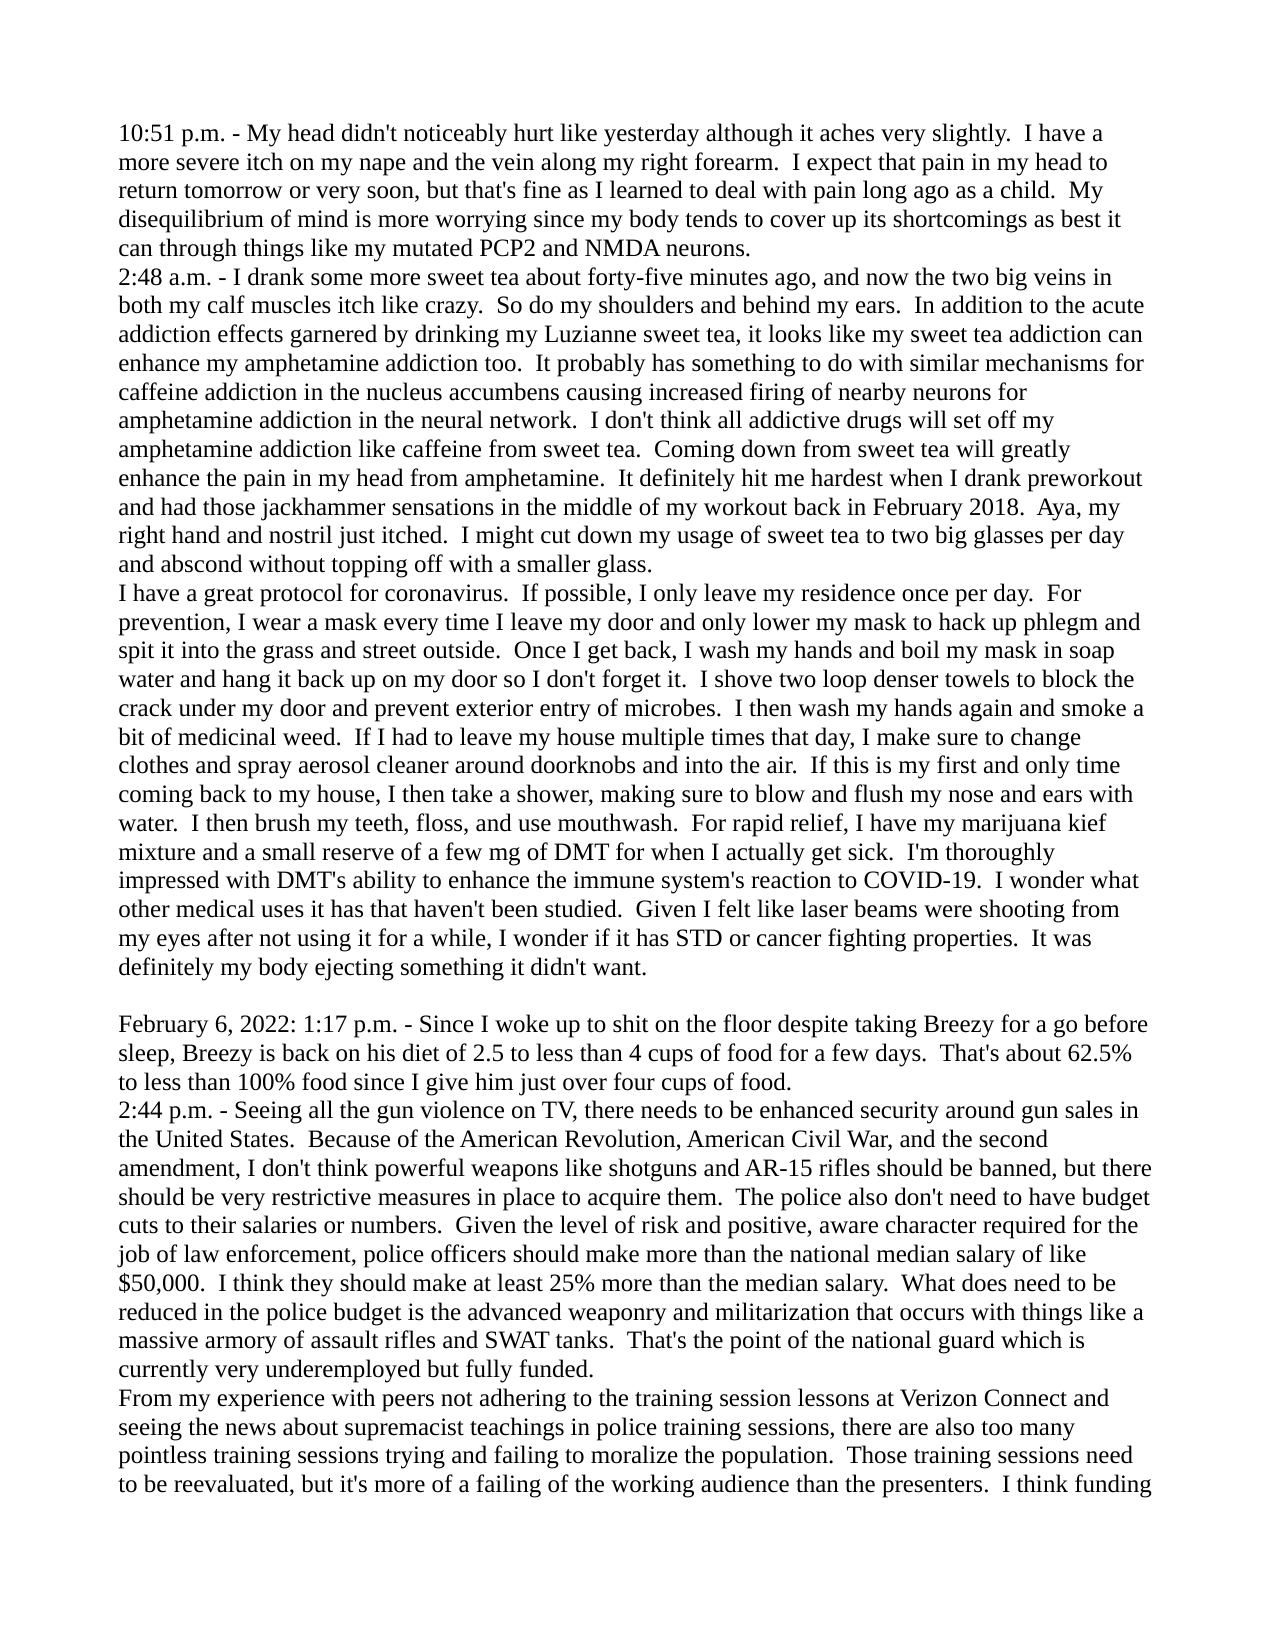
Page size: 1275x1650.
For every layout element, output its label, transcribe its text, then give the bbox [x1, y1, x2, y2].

text I have a great protocol for coronavirus. If possible, I only leave my residence once per day. For prevention, I wear a mask every time I leave my door and only lower my mask to hack up phlegm and spit it into the grass and street outside. Once I get back, I wash my hands and boil my mask in soap water and hang it back up on my door so I don't forget it. I shove two loop denser towels to block the crack under my door and prevent exterior entry of microbes. I then wash my hands again and smoke a bit of medicinal weed. If I had to leave my house multiple times that day, I make sure to change clothes and spray aerosol cleaner around doorknobs and into the air. If this is my first and only time coming back to my house, I then take a shower, making sure to blow and flush my nose and ears with water. I then brush my teeth, floss, and use mouthwash. For rapid relief, I have my marijuana kief mixture and a small reserve of a few mg of DMT for when I actually get sick. I'm thoroughly impressed with DMT's ability to enhance the immune system's reaction to COVID-19. I wonder what other medical uses it has that haven't been studied. Given I felt like laser beams were shooting from my eyes after not using it for a while, I wonder if it has STD or cancer fighting properties. It was definitely my body ejecting something it didn't want. [118, 578, 1157, 981]
text From my experience with peers not adhering to the training session lessons at Verizon Connect and seeing the news about supremacist teachings in police training sessions, there are also too many pointless training sessions trying and failing to moralize the population. Those training sessions need to be reevaluated, but it's more of a failing of the working audience than the presenters. I think funding [118, 1383, 1157, 1498]
text 2:44 p.m. - Seeing all the gun violence on TV, there needs to be enhanced security around gun sales in the United States. Because of the American Revolution, American Civil War, and the second amendment, I don't think powerful weapons like shotguns and AR-15 rifles should be banned, but there should be very restrictive measures in place to acquire them. The police also don't need to have budget cuts to their salaries or numbers. Given the level of risk and positive, aware character required for the job of law enforcement, police officers should make more than the national median salary of like $50,000. I think they should make at least 25% more than the median salary. What does need to be reduced in the police budget is the advanced weaponry and militarization that occurs with things like a massive armory of assault rifles and SWAT tanks. That's the point of the national guard which is currently very underemployed but fully funded. [118, 1096, 1157, 1383]
text 10:51 p.m. - My head didn't noticeably hurt like yesterday although it aches very slightly. I have a more severe itch on my nape and the vein along my right forearm. I expect that pain in my head to return tomorrow or very soon, but that's fine as I learned to deal with pain long ago as a child. My disequilibrium of mind is more worrying since my body tends to cover up its shortcomings as best it can through things like my mutated PCP2 and NMDA neurons. [118, 118, 1157, 262]
text February 6, 2022: 1:17 p.m. - Since I woke up to shit on the floor despite taking Breezy for a go before sleep, Breezy is back on his diet of 2.5 to less than 4 cups of food for a few days. That's about 62.5% to less than 100% food since I give him just over four cups of food. [118, 1009, 1157, 1096]
text 2:48 a.m. - I drank some more sweet tea about forty-five minutes ago, and now the two big veins in both my calf muscles itch like crazy. So do my shoulders and behind my ears. In addition to the acute addiction effects garnered by drinking my Luzianne sweet tea, it looks like my sweet tea addiction can enhance my amphetamine addiction too. It probably has something to do with similar mechanisms for caffeine addiction in the nucleus accumbens causing increased firing of nearby neurons for amphetamine addiction in the neural network. I don't think all addictive drugs will set off my amphetamine addiction like caffeine from sweet tea. Coming down from sweet tea will greatly enhance the pain in my head from amphetamine. It definitely hit me hardest when I drank preworkout and had those jackhammer sensations in the middle of my workout back in February 2018. Aya, my right hand and nostril just itched. I might cut down my usage of sweet tea to two big glasses per day and abscond without topping off with a smaller glass. [118, 262, 1157, 578]
